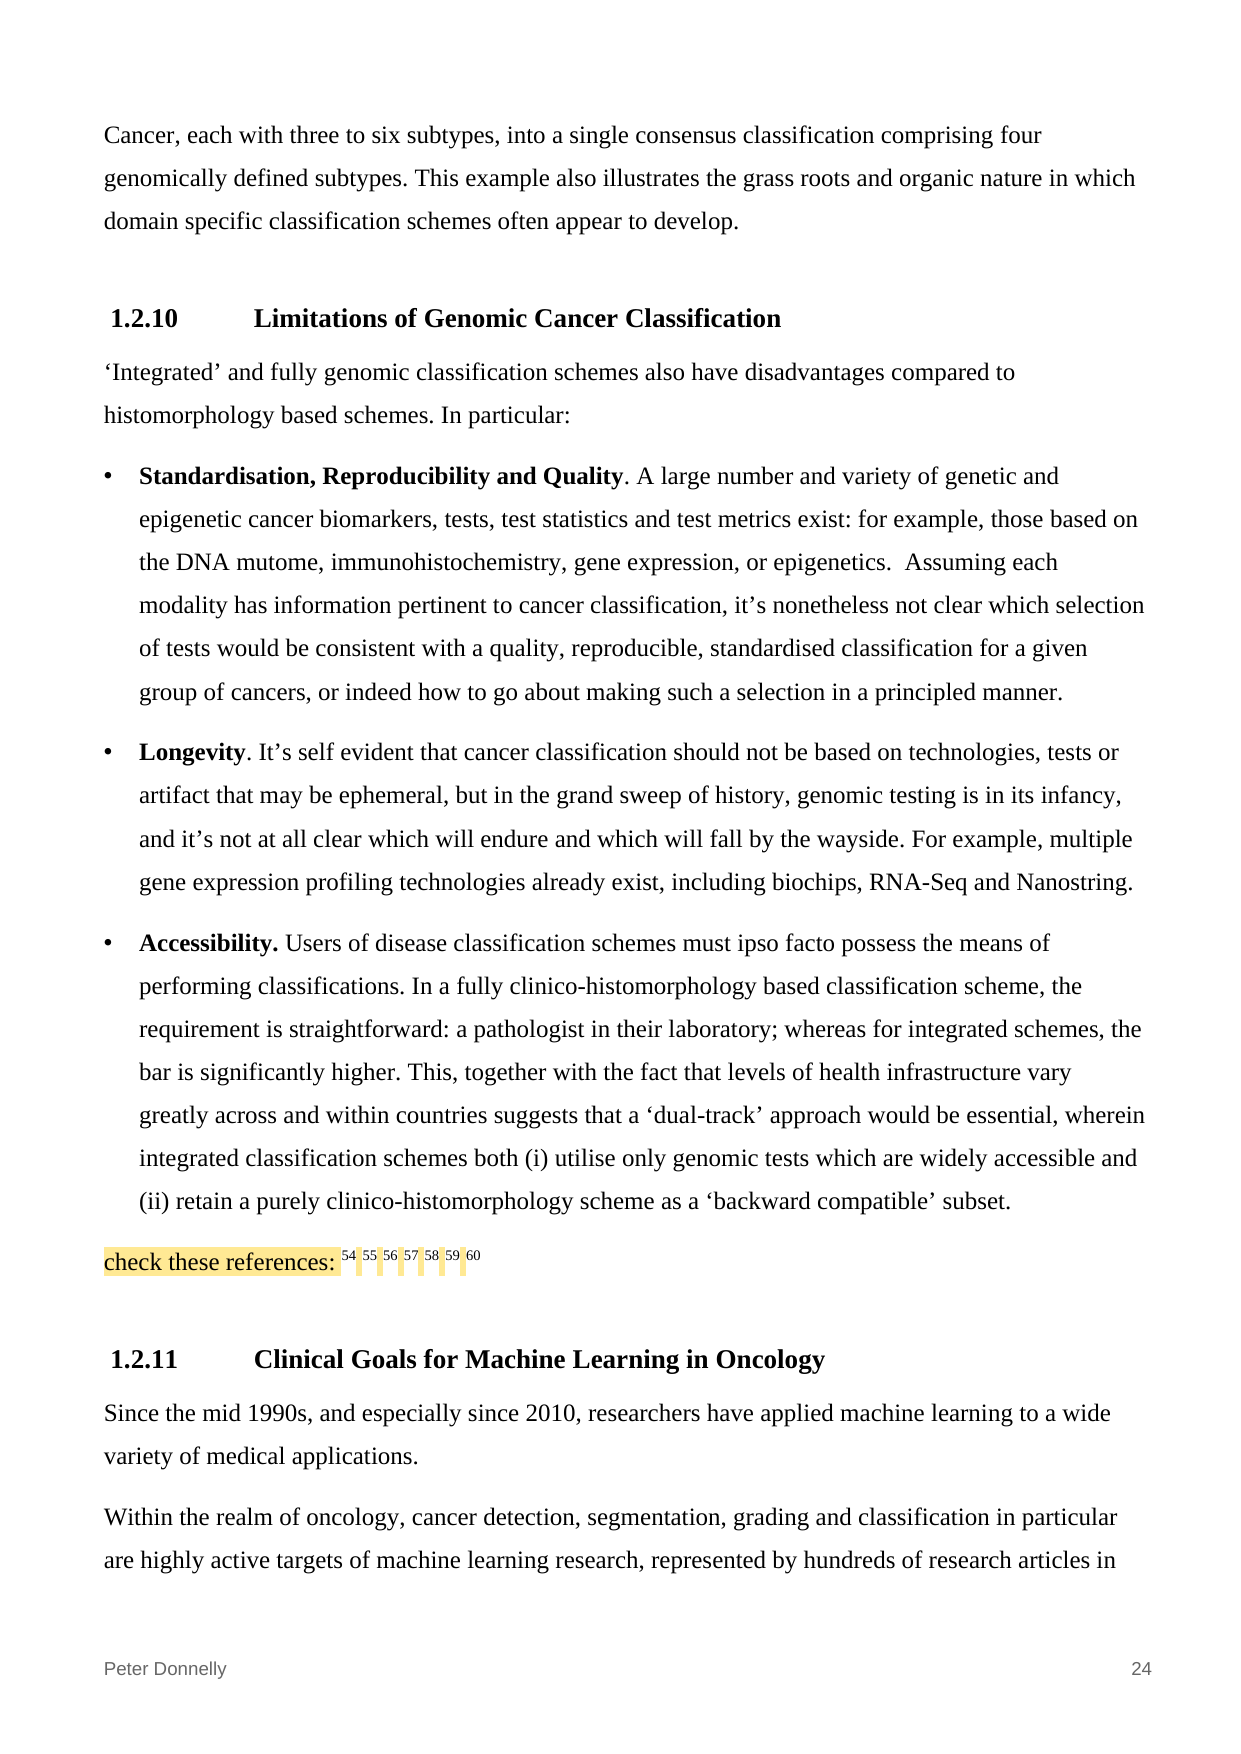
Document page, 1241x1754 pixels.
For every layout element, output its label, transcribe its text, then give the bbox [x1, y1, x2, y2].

list Longevity. It’s self evident that cancer classification should not be based on technologies, tests or artifact that may be ephemeral, but in the grand sweep of history, genomic testing is in its infancy, and it’s not at all clear which will endure and which will fall by the wayside. For example, multiple gene expression profiling technologies already exist, including biochips, RNA-Seq and Nanostring. [103, 737, 1146, 896]
text check these references: [103, 1247, 1146, 1276]
subtitle Limitations of Genomic Cancer Classification [103, 302, 1146, 333]
text Cancer, each with three to six subtypes, into a single consensus classification comprising four genomically defined subtypes. This example also illustrates the grass roots and organic nature in which domain specific classification schemes often appear to develop. [103, 120, 1146, 235]
subtitle Clinical Goals for Machine Learning in Oncology [103, 1343, 1146, 1375]
list Accessibility. Users of disease classification schemes must ipso facto possess the means of performing classifications. In a fully clinico-histomorphology based classification scheme, the requirement is straightforward: a pathologist in their laboratory; whereas for integrated schemes, the bar is significantly higher. This, together with the fact that levels of health infrastructure vary greatly across and within countries suggests that a ‘dual-track’ approach would be essential, wherein integrated classification schemes both (i) utilise only genomic tests which are widely accessible and (ii) retain a purely clinico-histomorphology scheme as a ‘backward compatible’ subset. [103, 928, 1146, 1215]
list Standardisation, Reproducibility and Quality. A large number and variety of genetic and epigenetic cancer biomarkers, tests, test statistics and test metrics exist: for example, those based on the DNA mutome, immunohistochemistry, gene expression, or epigenetics. Assuming each modality has information pertinent to cancer classification, it’s nonetheless not clear which selection of tests would be consistent with a quality, reproducible, standardised classification for a given group of cancers, or indeed how to go about making such a selection in a principled manner. [103, 461, 1146, 705]
text Within the realm of oncology, cancer detection, segmentation, grading and classification in particular are highly active targets of machine learning research, represented by hundreds of research articles in [103, 1502, 1146, 1574]
text ‘Integrated’ and fully genomic classification schemes also have disadvantages compared to histomorphology based schemes. In particular: [103, 357, 1146, 429]
text Since the mid 1990s, and especially since 2010, researchers have applied machine learning to a wide variety of medical applications. [103, 1398, 1146, 1470]
